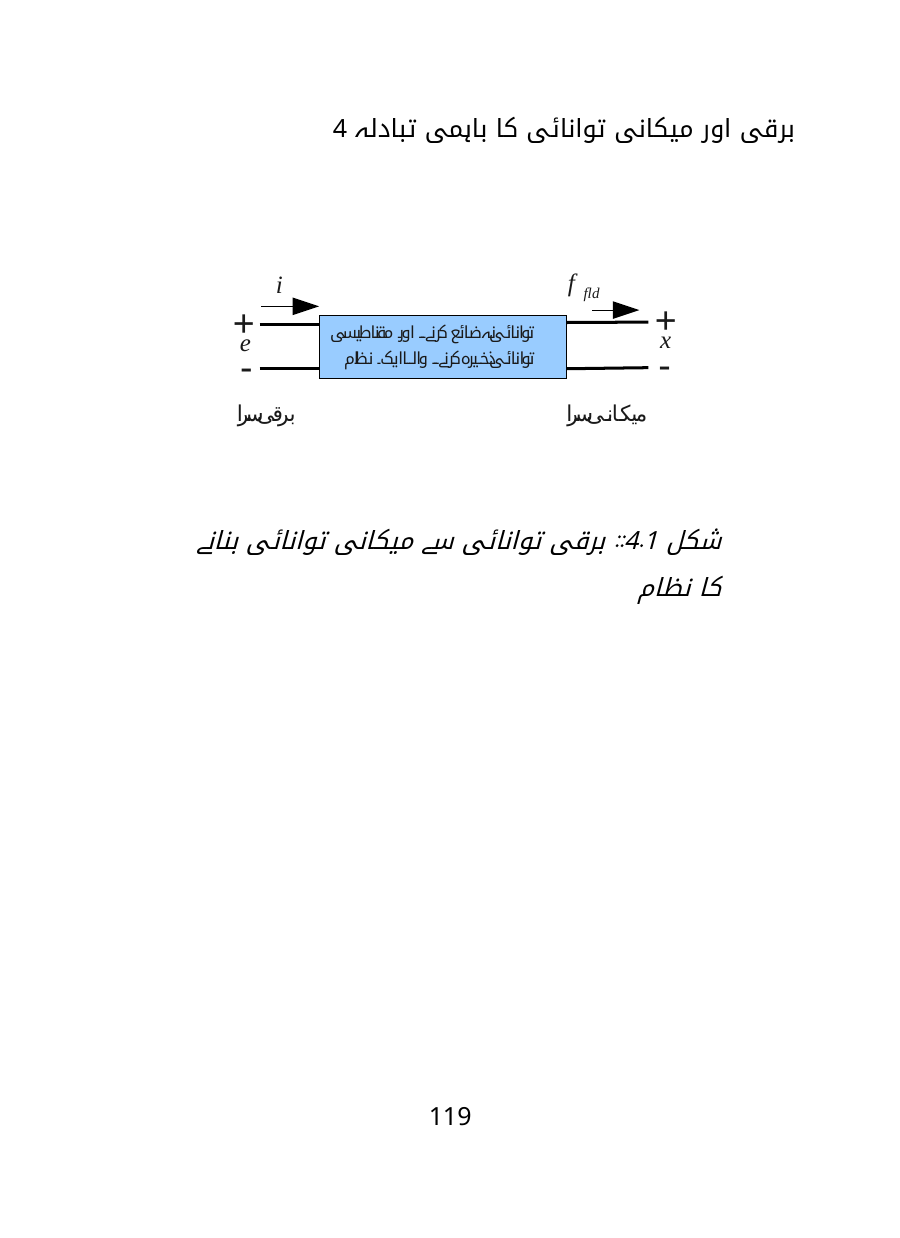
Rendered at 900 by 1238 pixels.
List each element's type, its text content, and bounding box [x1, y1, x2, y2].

text شکل 4.1:: برقی توانائی سے میکانی توانائی بنانے کا نظام [179, 195, 721, 612]
